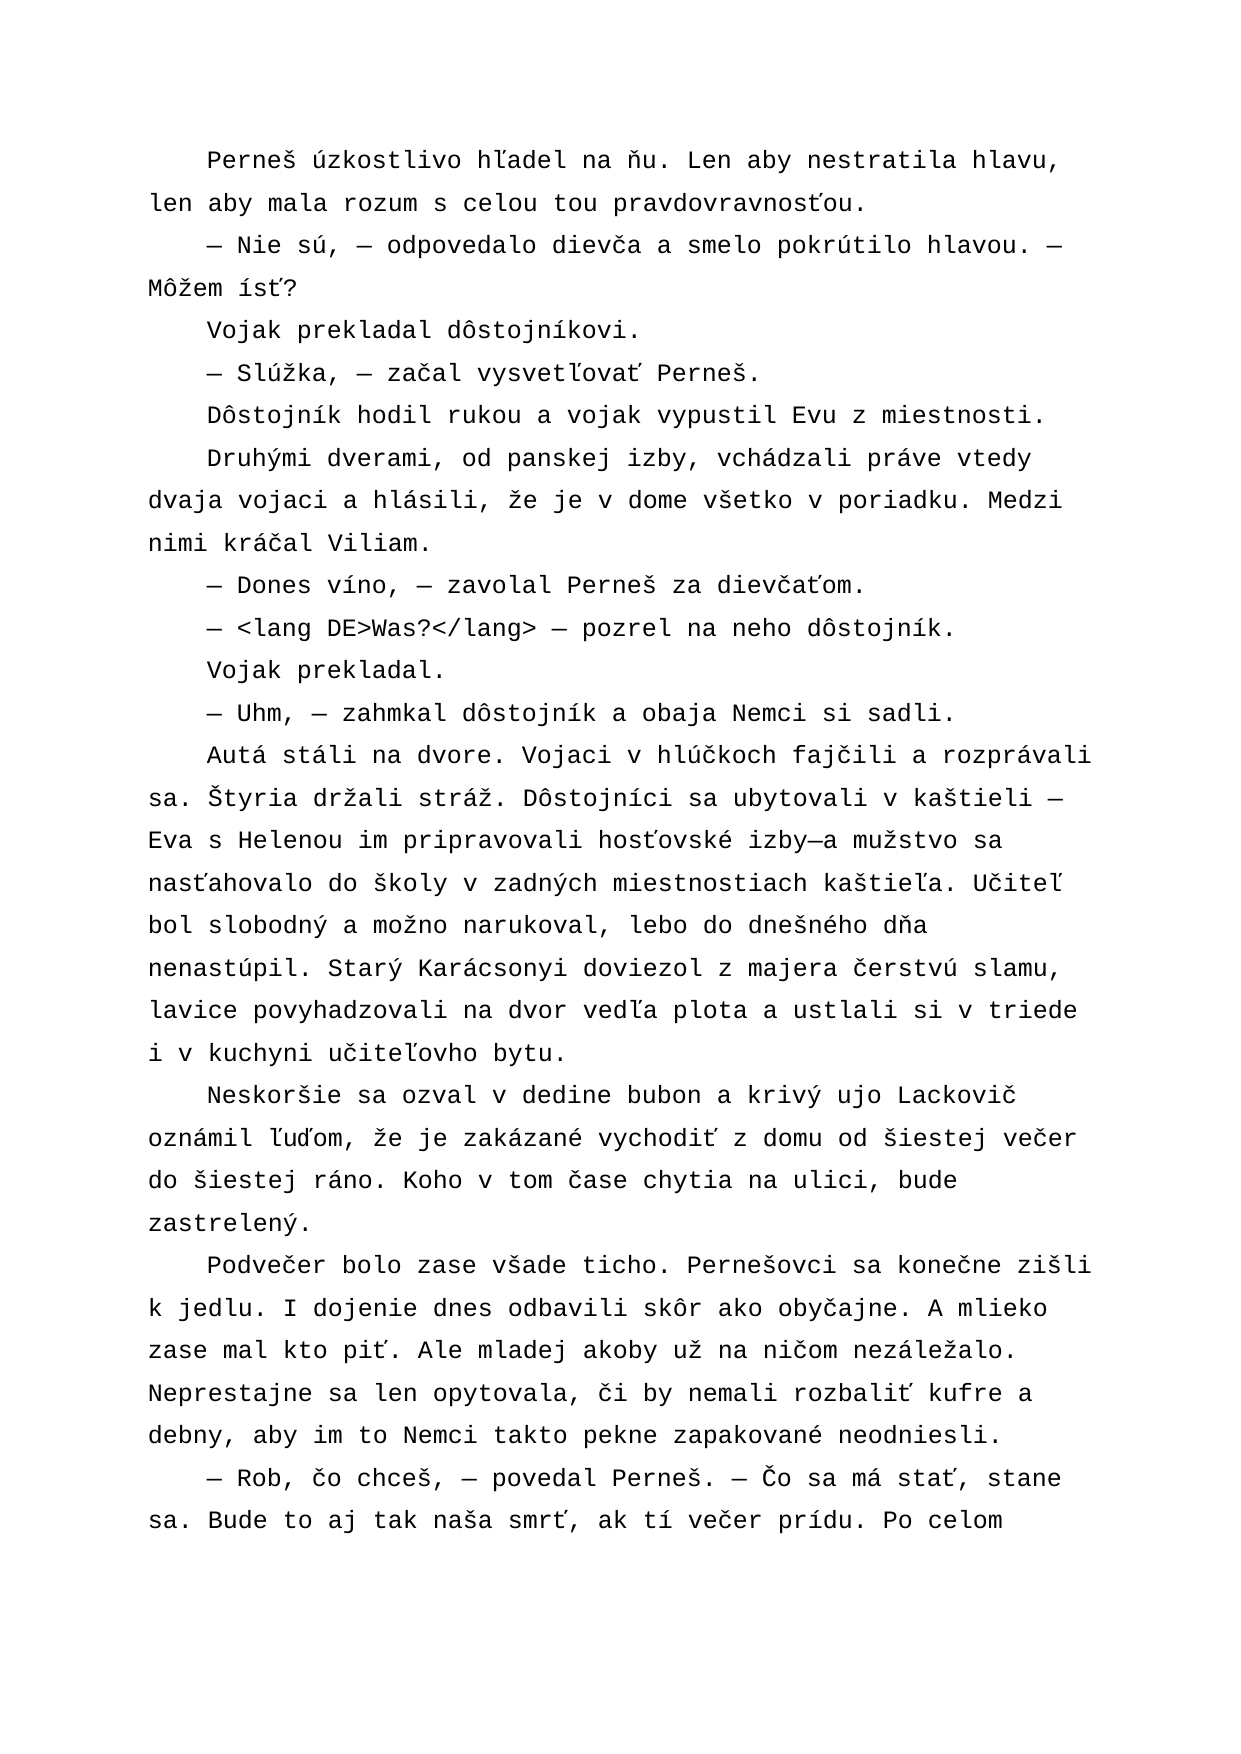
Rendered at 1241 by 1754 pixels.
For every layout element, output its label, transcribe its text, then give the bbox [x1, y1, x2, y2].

text Autá stáli na dvore. Vojaci v hlúčkoch fajčili a rozprávali sa. Štyria držali stráž. Dôstojníci sa ubytovali v kaštieli — Eva s Helenou im pripravovali hosťovské izby—a mužstvo sa nasťahovalo do školy v zadných miestnostiach kaštieľa. Učiteľ bol slobodný a možno narukoval, lebo do dnešného dňa nenastúpil. Starý Karácsonyi doviezol z majera čerstvú slamu, lavice povyhadzovali na dvor vedľa plota a ustlali si v triede i v kuchyni učiteľovho bytu. [148, 743, 1093, 1068]
text Podvečer bolo zase všade ticho. Pernešovci sa konečne zišli k jedlu. I dojenie dnes odbavili skôr ako obyčajne. A mlieko zase mal kto piť. Ale mladej akoby už na ničom nezáležalo. Neprestajne sa len opytovala, či by nemali rozbaliť kufre a debny, aby im to Nemci takto pekne zapakované neodniesli. [148, 1253, 1093, 1451]
text Vojak prekladal dôstojníkovi. [148, 318, 1093, 346]
text — Nie sú, — odpovedalo dievča a smelo pokrútilo hlavou. — Môžem ísť? [148, 233, 1093, 303]
text Druhými dverami, od panskej izby, vchádzali práve vtedy dvaja vojaci a hlásili, že je v dome všetko v poriadku. Medzi nimi kráčal Viliam. [148, 445, 1093, 558]
text — Dones víno, — zavolal Perneš za dievčaťom. [148, 573, 1093, 601]
text Vojak prekladal. [148, 658, 1093, 686]
text Dôstojník hodil rukou a vojak vypustil Evu z miestnosti. [148, 403, 1093, 431]
text — <lang DE>Was?</lang> — pozrel na neho dôstojník. [148, 615, 1093, 643]
text — Slúžka, — začal vysvetľovať Perneš. [148, 360, 1093, 388]
text Neskoršie sa ozval v dedine bubon a krivý ujo Lackovič oznámil ľuďom, že je zakázané vychodiť z domu od šiestej večer do šiestej ráno. Koho v tom čase chytia na ulici, bude zastrelený. [148, 1083, 1093, 1238]
text — Uhm, — zahmkal dôstojník a obaja Nemci si sadli. [148, 700, 1093, 728]
text — Rob, čo chceš, — povedal Perneš. — Čo sa má stať, stane sa. Bude to aj tak naša smrť, ak tí večer prídu. Po celom [148, 1465, 1093, 1536]
text Perneš úzkostlivo hľadel na ňu. Len aby nestratila hlavu, len aby mala rozum s celou tou pravdovravnosťou. [148, 148, 1093, 218]
